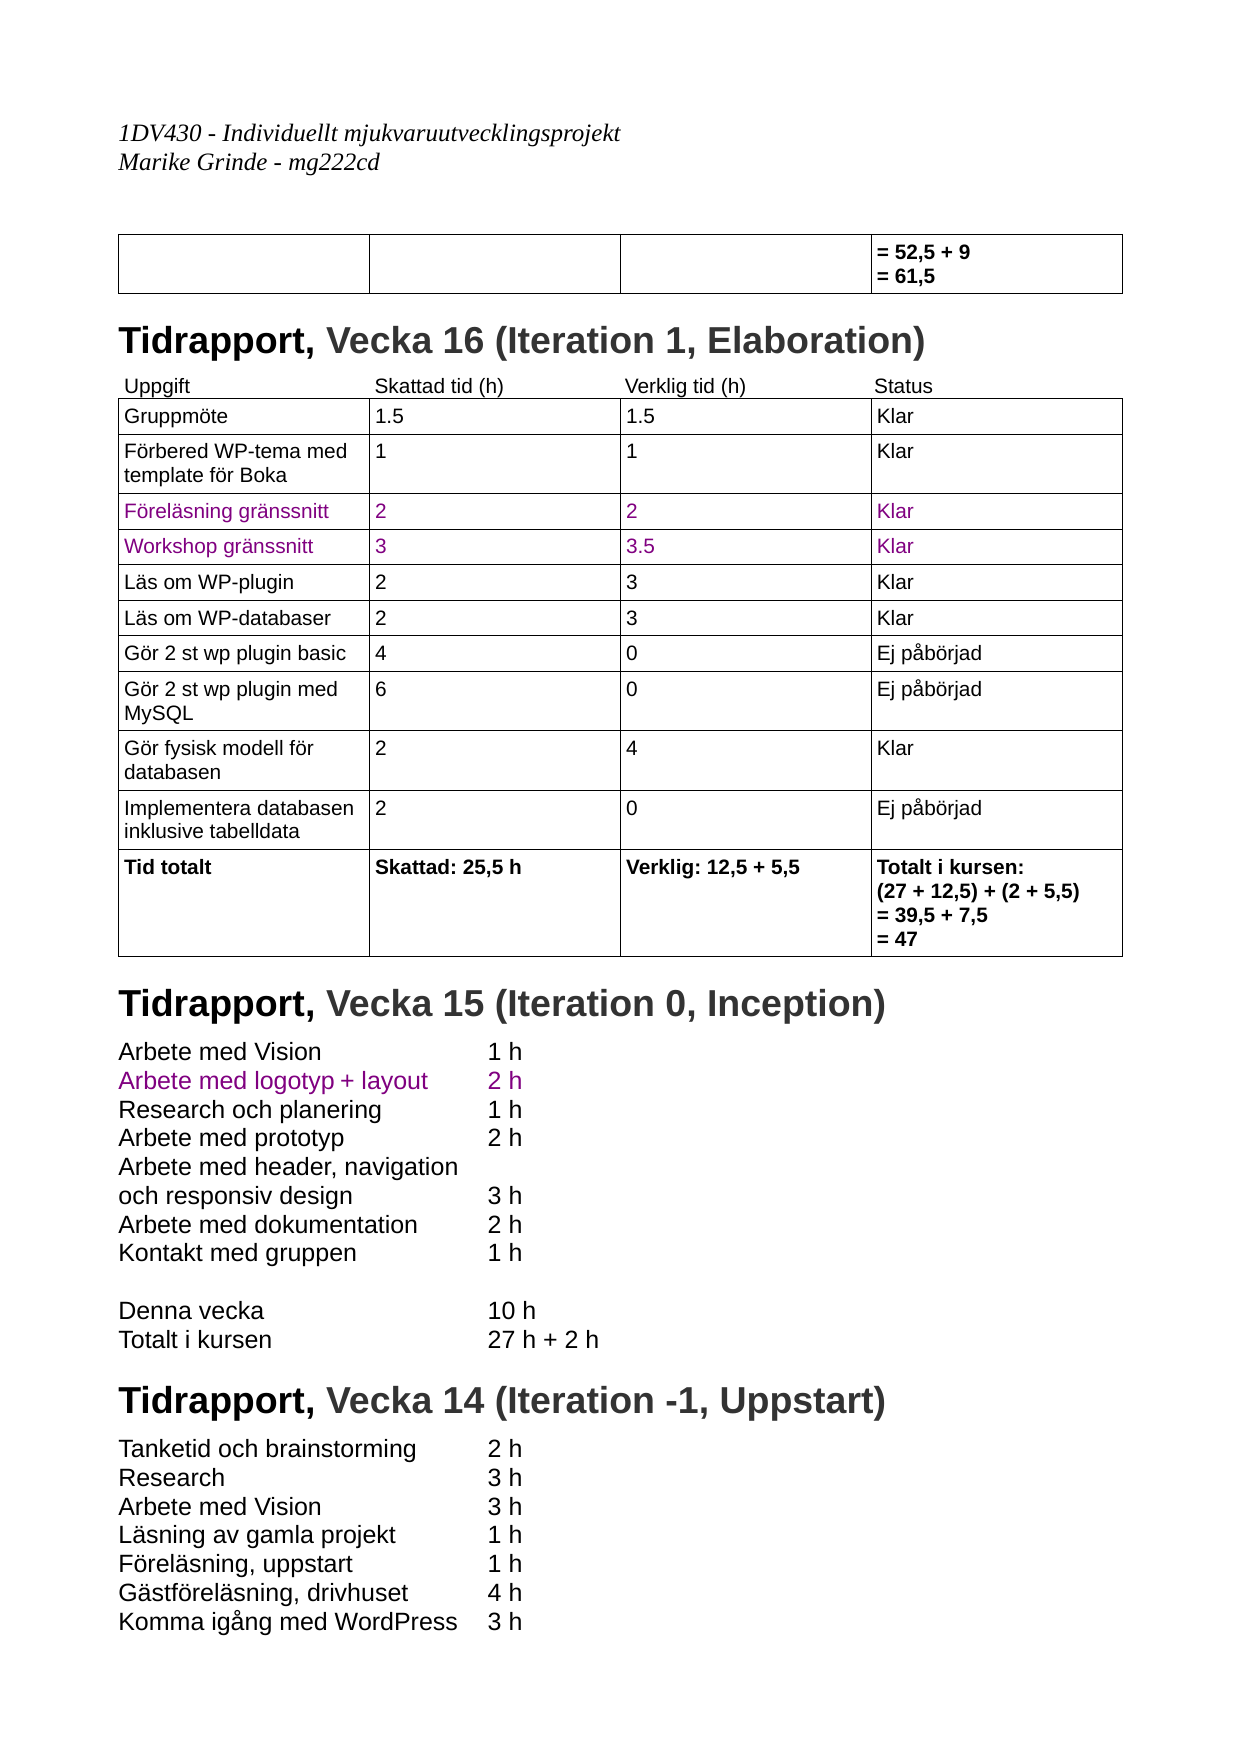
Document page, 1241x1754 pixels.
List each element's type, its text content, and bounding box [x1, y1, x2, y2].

table_cell Klar [872, 530, 1122, 564]
table_cell Totalt i kursen: (27 + 12,5) + (2 + 5,5) = 39,5 + 7,5 = 47 [872, 850, 1122, 956]
table_cell 2 [370, 601, 620, 635]
table_cell 0 [621, 672, 871, 730]
table_cell 2 [621, 494, 871, 528]
subtitle Tidrapport, Vecka 16 (Iteration 1, Elaboration) [118, 318, 1122, 362]
text Arbete med header, navigation [118, 1152, 1122, 1181]
text Gästföreläsning, drivhuset 4 h [118, 1578, 1122, 1607]
table_cell Föreläsning gränssnitt [119, 494, 369, 528]
table_cell 1 [621, 435, 871, 493]
table_cell 3 [621, 565, 871, 599]
table_cell Gör 2 st wp plugin basic [119, 636, 369, 671]
table_cell 0 [621, 636, 871, 671]
text Kontakt med gruppen 1 h [118, 1238, 1122, 1267]
text Arbete med logotyp + layout 2 h [118, 1066, 1122, 1095]
text Research och planering 1 h [118, 1095, 1122, 1123]
text Uppgift Skattad tid (h) Verklig tid (h) Status [118, 374, 1122, 398]
subtitle Tidrapport, Vecka 15 (Iteration 0, Inception) [118, 982, 1122, 1025]
table_cell Skattad: 25,5 h [370, 850, 620, 956]
table_cell [119, 235, 369, 293]
table_cell 2 [370, 565, 620, 599]
text Föreläsning, uppstart 1 h [118, 1549, 1122, 1578]
table_cell Klar [872, 601, 1122, 635]
table_cell [370, 235, 620, 293]
table_cell Klar [872, 565, 1122, 599]
table_cell Workshop gränssnitt [119, 530, 369, 564]
table_cell Klar [872, 731, 1122, 789]
table_header 1,5 [370, 399, 620, 433]
text Arbete med prototyp 2 h [118, 1123, 1122, 1152]
table_cell = 52,5 + 9 = 61,5 [872, 235, 1122, 293]
table_cell 0 [621, 791, 871, 849]
table_cell 6 [370, 672, 620, 730]
text Totalt i kursen 27 h + 2 h [118, 1325, 1122, 1353]
table_cell 2 [370, 791, 620, 849]
text Arbete med dokumentation 2 h [118, 1210, 1122, 1238]
table_cell Klar [872, 494, 1122, 528]
table_cell Verklig: 12,5 + 5,5 [621, 850, 871, 956]
table_header Gruppmöte [119, 399, 369, 433]
table_cell 4 [621, 731, 871, 789]
text Tanketid och brainstorming 2 h Research 3 h [118, 1434, 1122, 1492]
table_cell 3 [370, 530, 620, 564]
table_cell 2 [370, 494, 620, 528]
table_cell Ej påbörjad [872, 672, 1122, 730]
table_cell 4 [370, 636, 620, 671]
table_header Klar [872, 399, 1122, 433]
table_cell [621, 235, 871, 293]
table_cell Gör 2 st wp plugin med MySQL [119, 672, 369, 730]
table_cell Förbered WP-tema med template för Boka [119, 435, 369, 493]
table_header 1,5 [621, 399, 871, 433]
table_cell Klar [872, 435, 1122, 493]
text Läsning av gamla projekt 1 h [118, 1520, 1122, 1549]
table_cell Tid totalt [119, 850, 369, 956]
table_cell Gör fysisk modell för databasen [119, 731, 369, 789]
table_cell 1 [370, 435, 620, 493]
table_cell Läs om WP-plugin [119, 565, 369, 599]
table_cell Ej påbörjad [872, 791, 1122, 849]
text Arbete med Vision 3 h [118, 1492, 1122, 1520]
table_cell 2 [370, 731, 620, 789]
subtitle Tidrapport, Vecka 14 (Iteration -1, Uppstart) [118, 1378, 1122, 1422]
text och responsiv design 3 h [118, 1181, 1122, 1210]
table_cell Läs om WP-databaser [119, 601, 369, 635]
table_cell Ej påbörjad [872, 636, 1122, 671]
text Arbete med Vision 1 h [118, 1037, 1122, 1066]
table_cell 3,5 [621, 530, 871, 564]
text Denna vecka 10 h [118, 1296, 1122, 1325]
table_cell 3 [621, 601, 871, 635]
table_cell Implementera databasen inklusive tabelldata [119, 791, 369, 849]
text Komma igång med WordPress 3 h [118, 1607, 1122, 1635]
